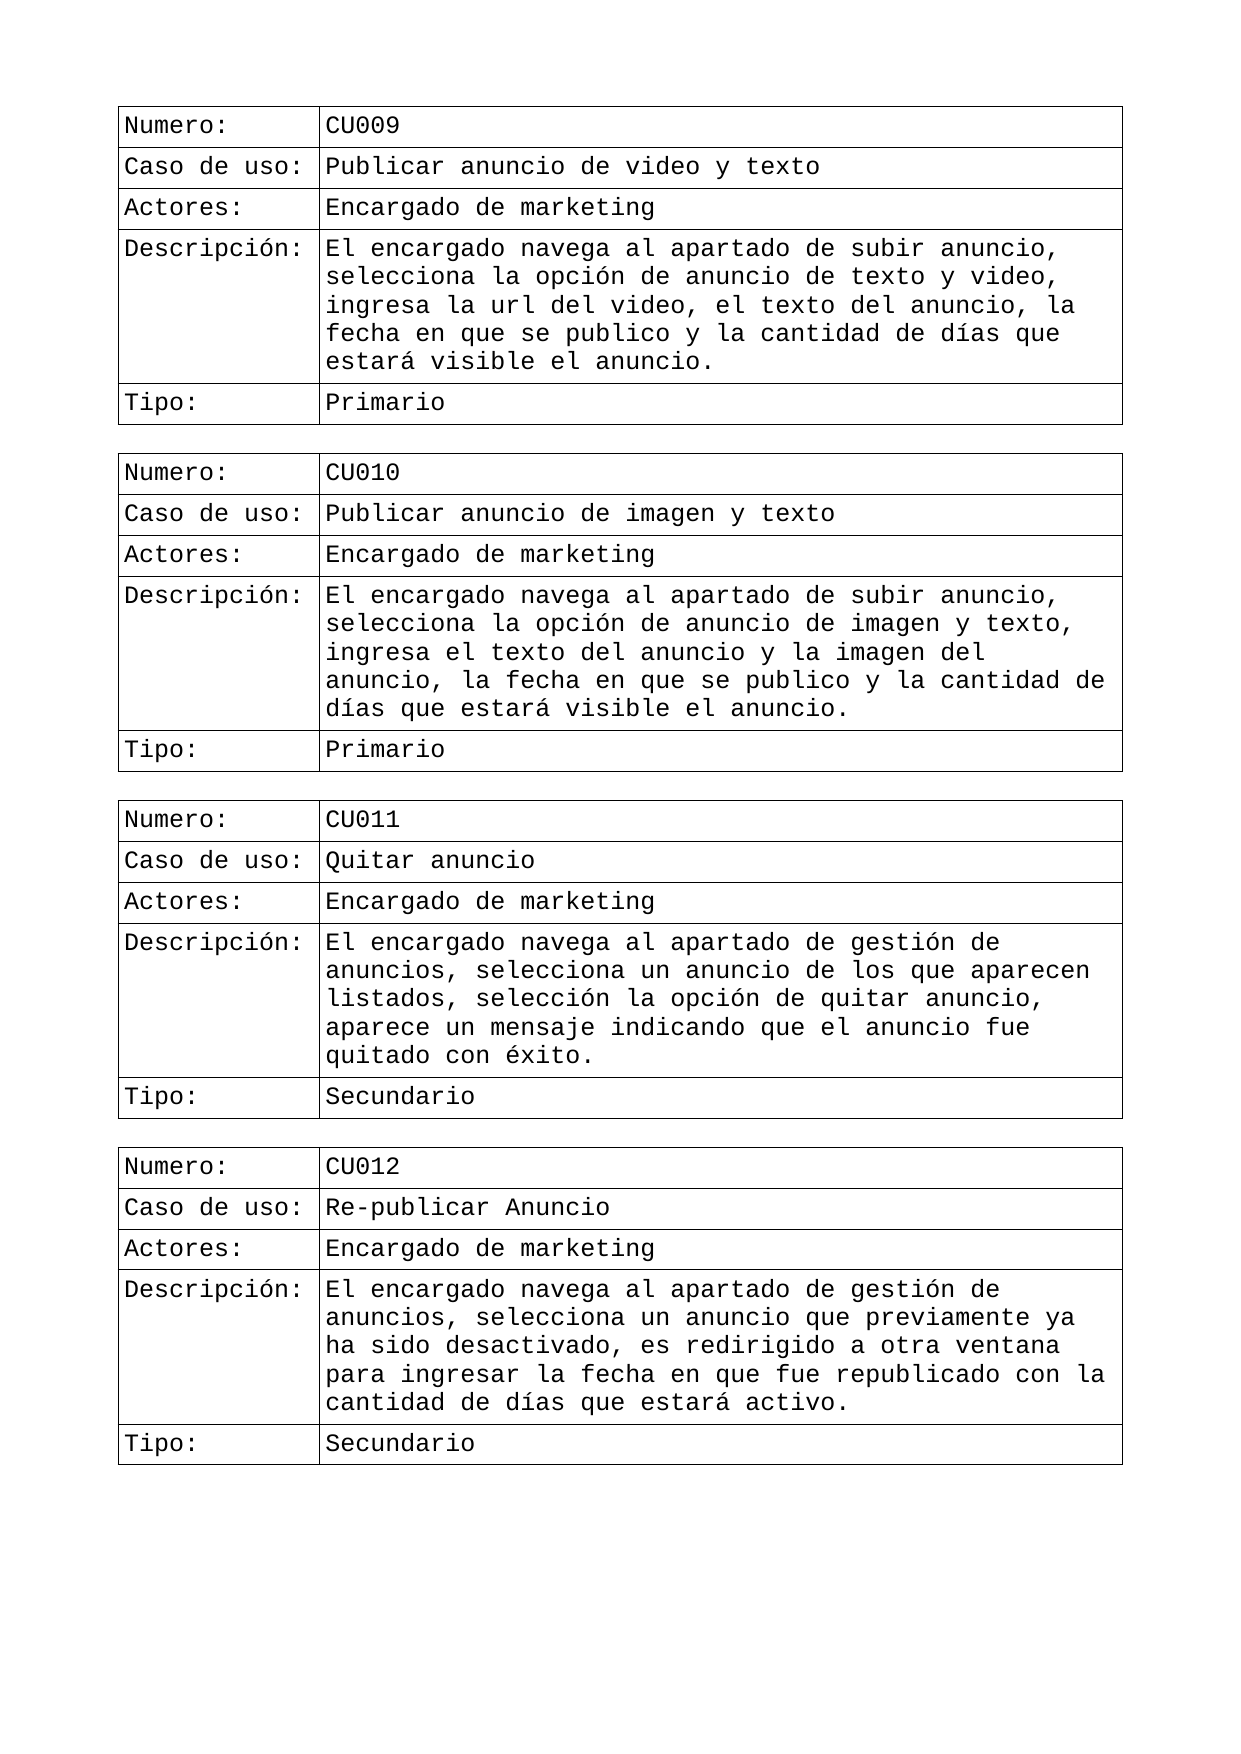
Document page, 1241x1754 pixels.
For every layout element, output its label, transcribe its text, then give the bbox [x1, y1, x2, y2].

table_cell Actores: [119, 536, 319, 576]
table_cell Descripción: [119, 1270, 319, 1423]
table_cell El encargado navega al apartado de gestión de anuncios, selecciona un anuncio que previamente ya ha sido desactivado, es redirigido a otra ventana para ingresar la fecha en que fue republicado con la cantidad de días que estará activo. [320, 1270, 1122, 1423]
table_cell Re-publicar Anuncio [320, 1189, 1122, 1228]
table_cell Primario [320, 731, 1122, 771]
table_header Numero: [119, 107, 319, 147]
table_header CU009 [320, 107, 1122, 147]
table_cell Encargado de marketing [320, 536, 1122, 576]
table_cell Tipo: [119, 1425, 319, 1464]
table_cell Caso de uso: [119, 842, 319, 882]
table_header Numero: [119, 1148, 319, 1188]
table_header CU010 [320, 454, 1122, 494]
table_cell Tipo: [119, 731, 319, 771]
table_cell Descripción: [119, 230, 319, 383]
table_cell El encargado navega al apartado de gestión de anuncios, selecciona un anuncio de los que aparecen listados, selección la opción de quitar anuncio, aparece un mensaje indicando que el anuncio fue quitado con éxito. [320, 924, 1122, 1077]
table_cell Descripción: [119, 577, 319, 730]
table_cell Quitar anuncio [320, 842, 1122, 882]
table_cell Actores: [119, 883, 319, 922]
table_cell Publicar anuncio de video y texto [320, 148, 1122, 188]
table_cell Caso de uso: [119, 1189, 319, 1228]
table_cell Caso de uso: [119, 495, 319, 535]
table_cell Publicar anuncio de imagen y texto [320, 495, 1122, 535]
table_cell Tipo: [119, 384, 319, 424]
table_header Numero: [119, 454, 319, 494]
table_header Numero: [119, 801, 319, 841]
table_cell Encargado de marketing [320, 883, 1122, 922]
table_cell Secundario [320, 1078, 1122, 1117]
table_cell Encargado de marketing [320, 189, 1122, 229]
table_cell Tipo: [119, 1078, 319, 1117]
table_cell Encargado de marketing [320, 1230, 1122, 1269]
table_cell Caso de uso: [119, 148, 319, 188]
table_cell Secundario [320, 1425, 1122, 1464]
table_header CU011 [320, 801, 1122, 841]
table_cell El encargado navega al apartado de subir anuncio, selecciona la opción de anuncio de texto y video, ingresa la url del video, el texto del anuncio, la fecha en que se publico y la cantidad de días que estará visible el anuncio. [320, 230, 1122, 383]
table_cell Primario [320, 384, 1122, 424]
table_cell Descripción: [119, 924, 319, 1077]
table_cell El encargado navega al apartado de subir anuncio, selecciona la opción de anuncio de imagen y texto, ingresa el texto del anuncio y la imagen del anuncio, la fecha en que se publico y la cantidad de días que estará visible el anuncio. [320, 577, 1122, 730]
table_cell Actores: [119, 189, 319, 229]
table_header CU012 [320, 1148, 1122, 1188]
table_cell Actores: [119, 1230, 319, 1269]
